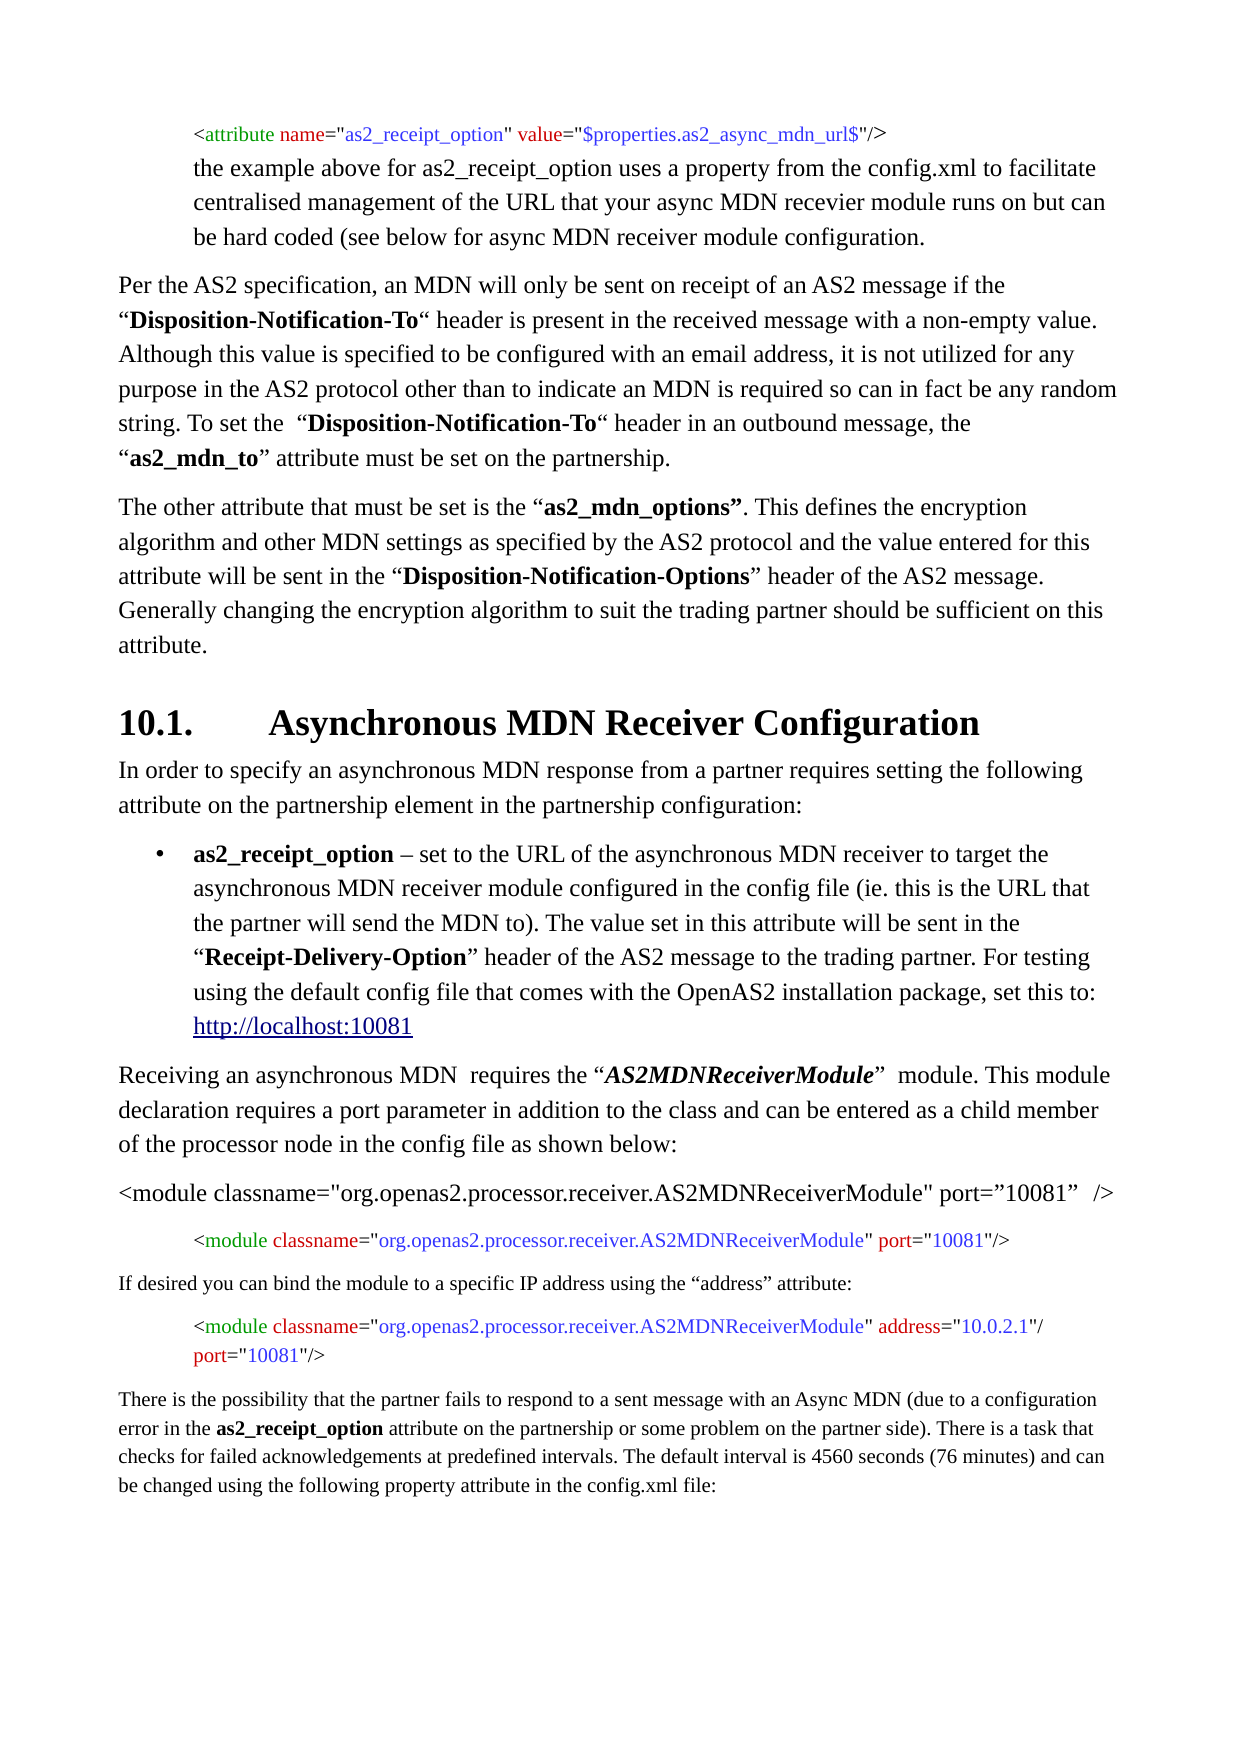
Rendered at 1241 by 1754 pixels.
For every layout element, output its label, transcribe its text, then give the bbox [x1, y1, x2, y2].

text If desired you can bind the module to a specific IP address using the “address” attribute: [118, 1271, 1122, 1295]
text <module classname="org.openas2.processor.receiver.AS2MDNReceiverModule" port=”10081” /> [118, 1178, 1122, 1207]
text In order to specify an asynchronous MDN response from a partner requires setting the following attribute on the partnership element in the partnership configuration: [118, 756, 1122, 819]
text Per the AS2 specification, an MDN will only be sent on receipt of an AS2 message if the “Disposition-Notification-To“ header is present in the received message with a non-empty value. Although this value is specified to be configured with an email address, it is not utilized for any purpose in the AS2 protocol other than to indicate an MDN is required so can in fact be any random string. To set the “Disposition-Notification-To“ header in an outbound message, the “as2_mdn_to” attribute must be set on the partnership. [118, 271, 1122, 472]
text The other attribute that must be set is the “as2_mdn_options”. This defines the encryption algorithm and other MDN settings as specified by the AS2 protocol and the value entered for this attribute will be sent in the “Disposition-Notification-Options” header of the AS2 message. Generally changing the encryption algorithm to suit the trading partner should be sufficient on this attribute. [118, 492, 1122, 659]
text <module classname="org.openas2.processor.receiver.AS2MDNReceiverModule" port="10081"/> [193, 1228, 1122, 1252]
text There is the possibility that the partner fails to respond to a sent message with an Async MDN (due to a configuration error in the as2_receipt_option attribute on the partnership or some problem on the partner side). There is a task that checks for failed acknowledgements at predefined intervals. The default interval is 4560 seconds (76 minutes) and can be changed using the following property attribute in the config.xml file: [118, 1387, 1122, 1497]
subtitle Asynchronous MDN Receiver Configuration [118, 700, 1122, 743]
text Receiving an asynchronous MDN requires the “AS2MDNReceiverModule” module. This module declaration requires a port parameter in addition to the class and can be entered as a child member of the processor node in the config file as shown below: [118, 1061, 1122, 1158]
list <attribute name="as2_receipt_option" value="$properties.as2_async_mdn_url$"/> the example above for as2_receipt_option uses a property from the config.xml to facilitate centralised management of the URL that your async MDN recevier module runs on but can be hard coded (see below for async MDN receiver module configuration. [156, 118, 1122, 250]
list as2_receipt_option – set to the URL of the asynchronous MDN receiver to target the asynchronous MDN receiver module configured in the config file (ie. this is the URL that the partner will send the MDN to). The value set in this attribute will be sent in the “Receipt-Delivery-Option” header of the AS2 message to the trading partner. For testing using the default config file that comes with the OpenAS2 installation package, set this to: http://localhost:10081 [156, 839, 1122, 1040]
text <module classname="org.openas2.processor.receiver.AS2MDNReceiverModule" address="10.0.2.1"/ port="10081"/> [193, 1314, 1122, 1367]
